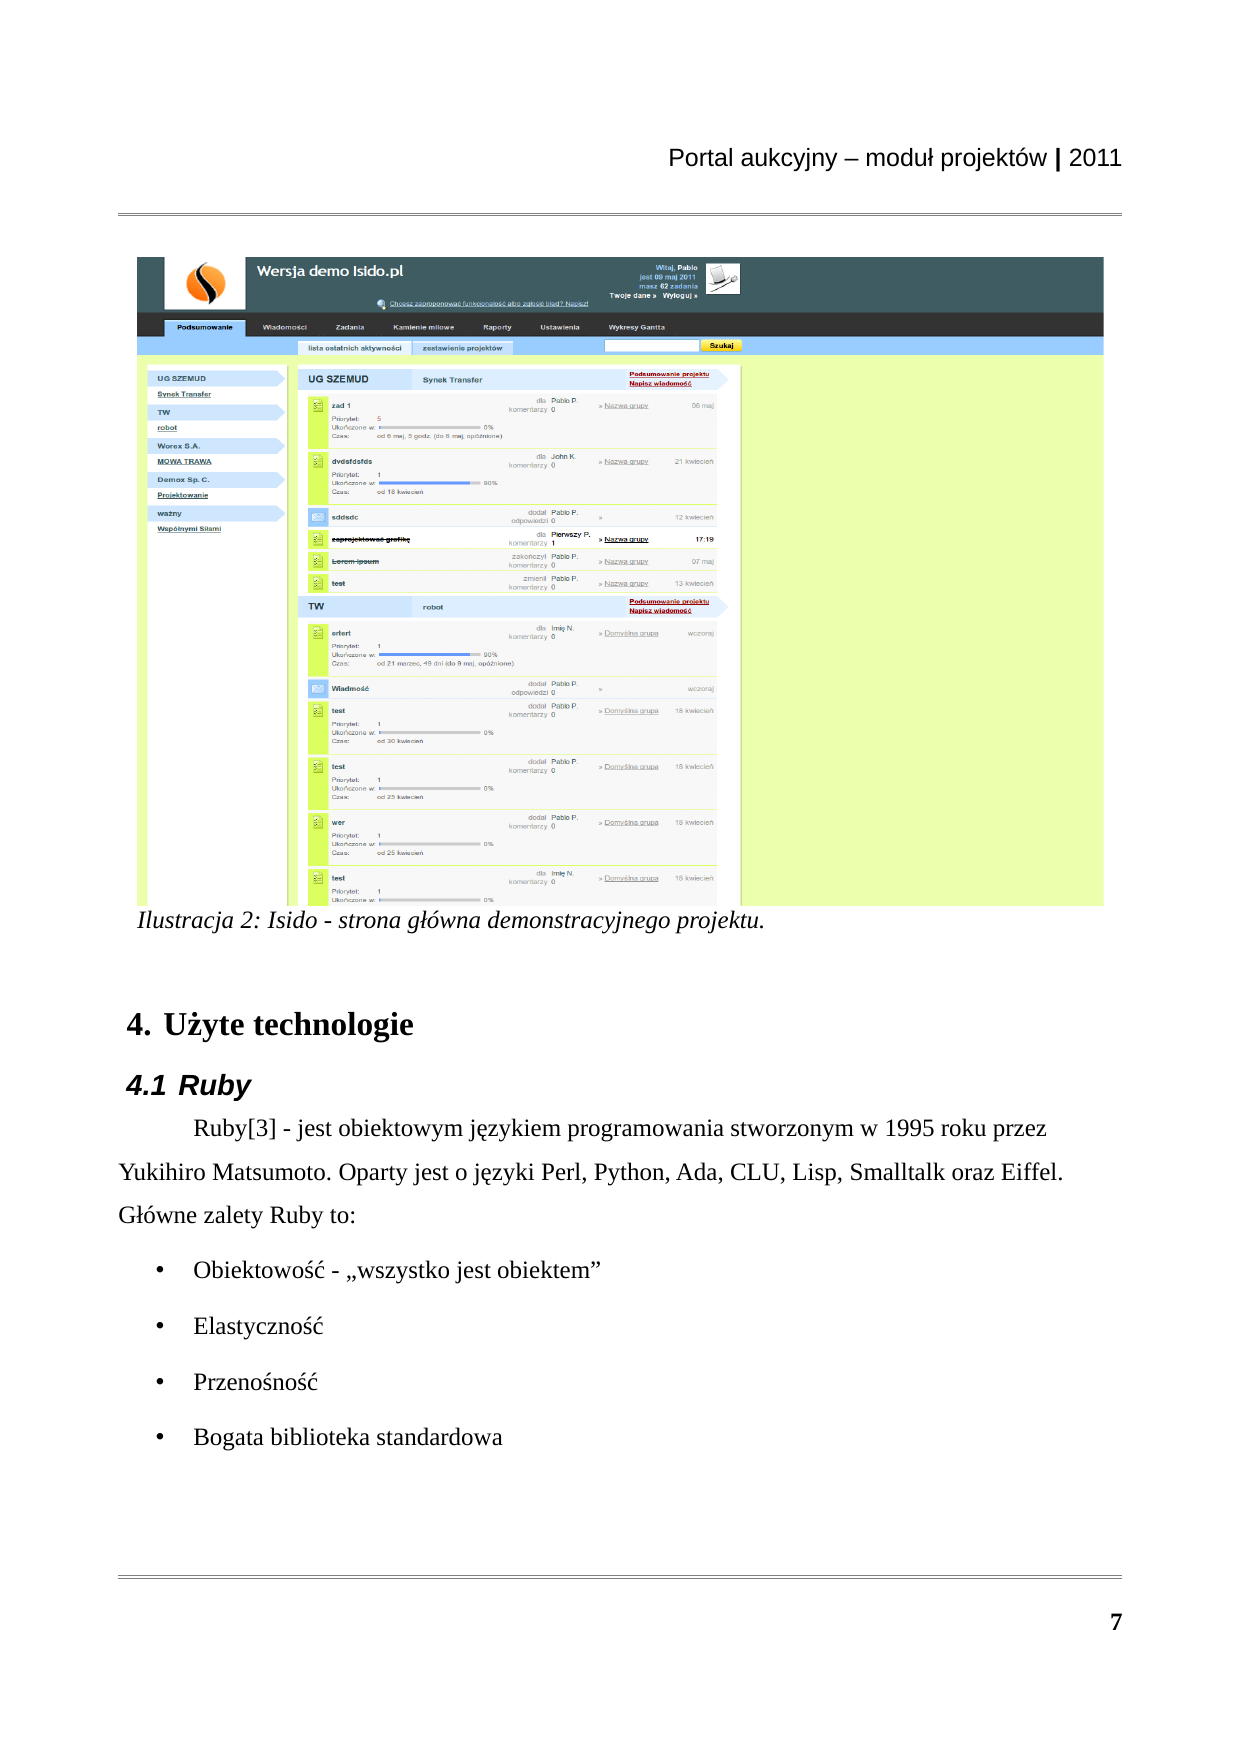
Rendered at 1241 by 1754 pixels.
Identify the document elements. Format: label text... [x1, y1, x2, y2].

list Elastyczność [156, 1311, 1122, 1340]
picture [137, 257, 1104, 906]
subtitle Użyte technologie [118, 1004, 1122, 1042]
list Ilustracja 2: Isido - strona główna demonstracyjnego projektu. [137, 906, 1103, 934]
subtitle Ruby [118, 1067, 1122, 1101]
list Bogata biblioteka standardowa [156, 1422, 1122, 1451]
list Przenośność [156, 1367, 1122, 1395]
text Ruby[3] - jest obiektowym językiem programowania stworzonym w 1995 roku przez Yukihiro Matsumoto. Oparty jest o języki Perl, Python, Ada, CLU, Lisp, Smalltalk oraz Eiffel. Główne zalety Ruby to: [118, 1113, 1122, 1228]
list Obiektowość - „wszystko jest obiektem” [156, 1255, 1122, 1284]
